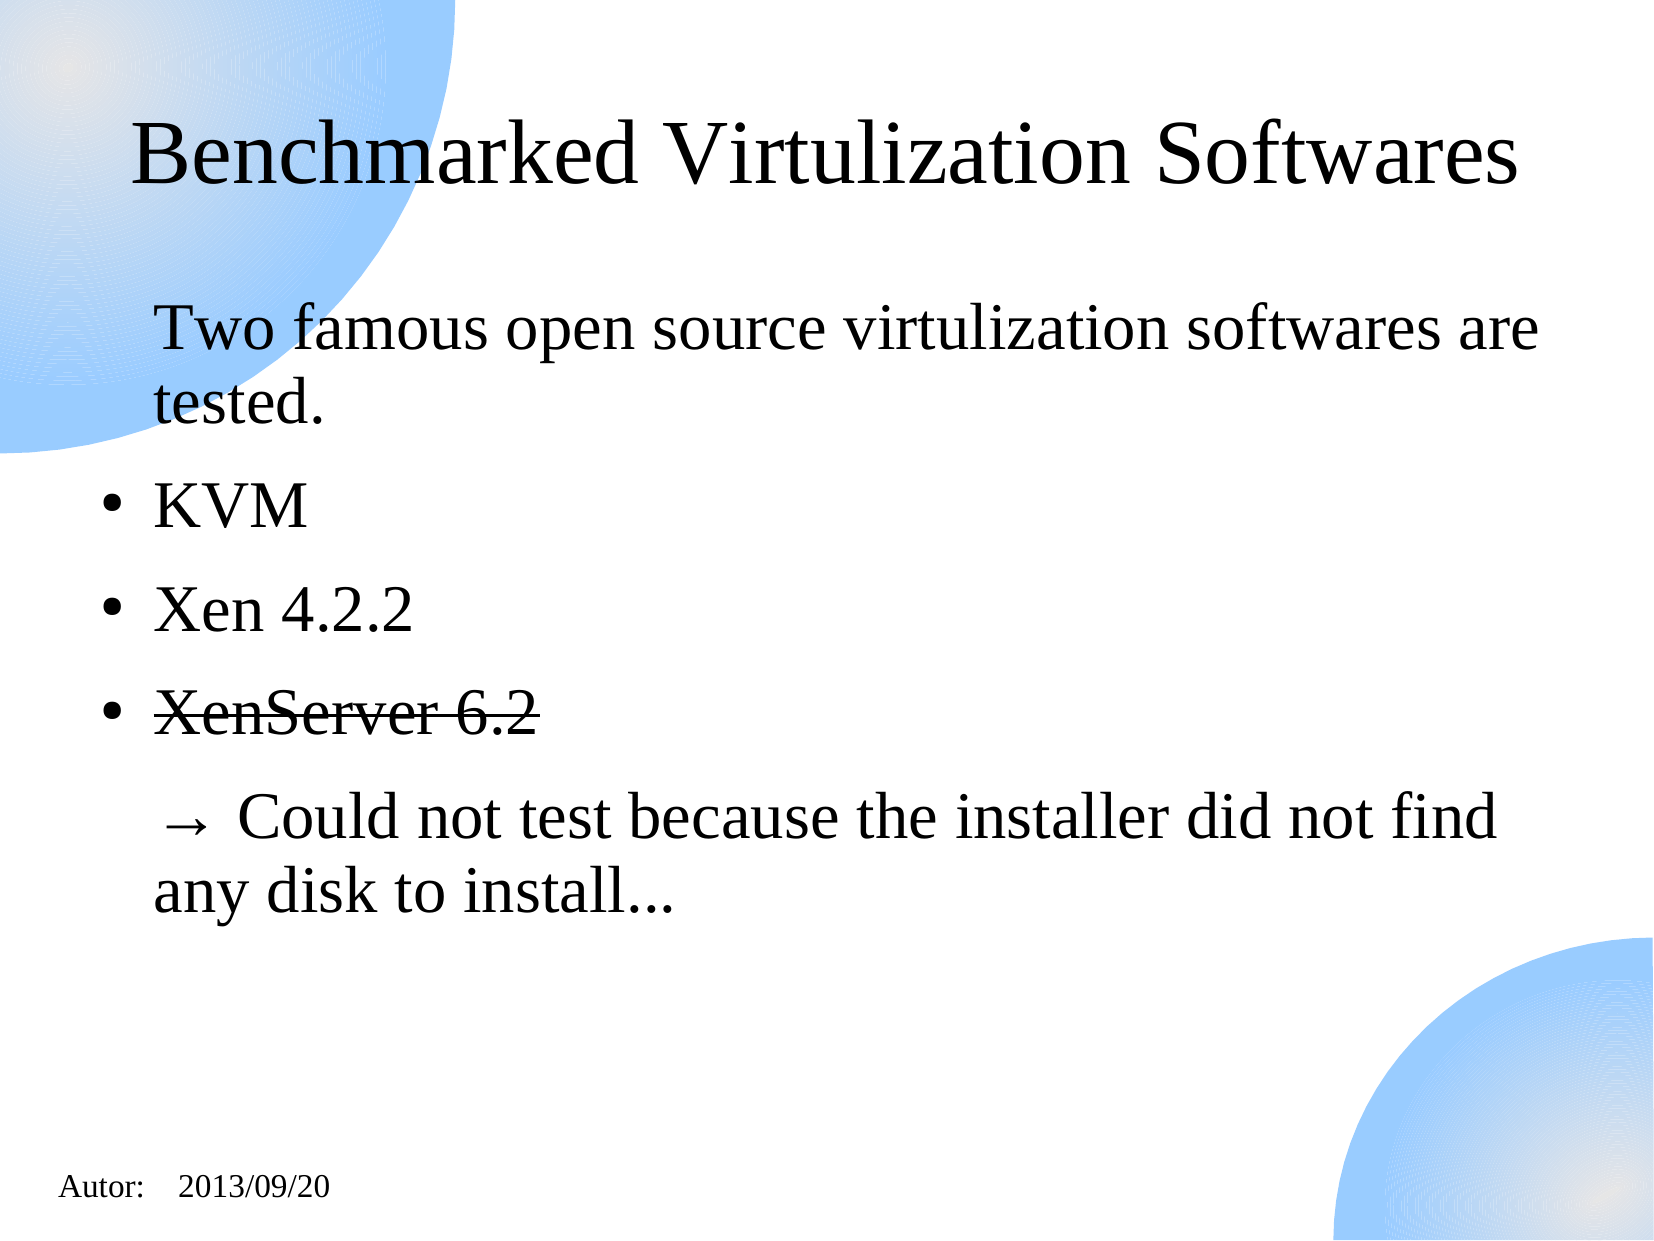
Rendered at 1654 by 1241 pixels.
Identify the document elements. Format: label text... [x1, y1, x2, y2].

list Two famous open source virtulization softwares are tested. KVM Xen 4.2.2 XenServer 6.2 → Could not test because the installer did not find any disk to install... [82, 290, 1571, 1010]
title Benchmarked Virtulization Softwares [82, 49, 1571, 257]
